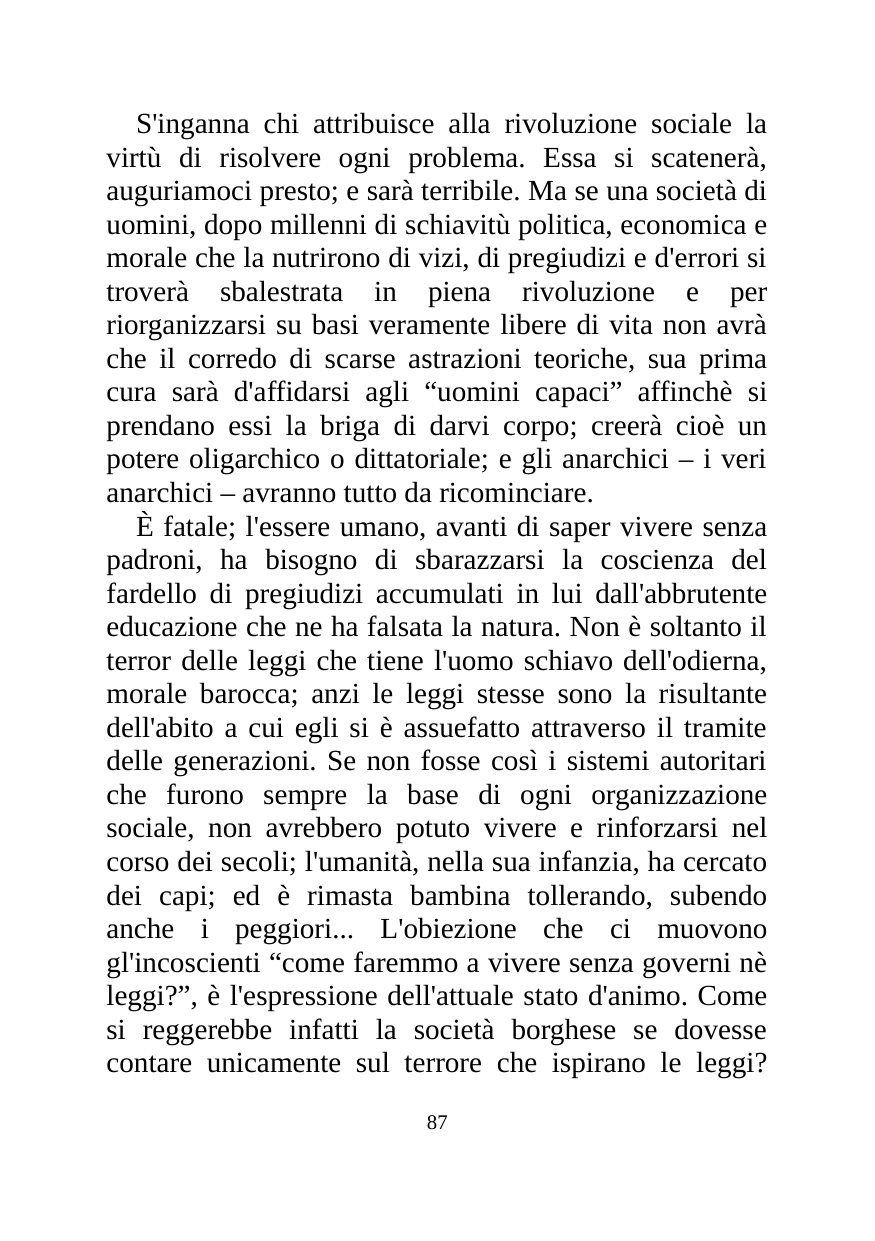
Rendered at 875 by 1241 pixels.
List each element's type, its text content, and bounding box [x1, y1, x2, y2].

text È fatale; l'essere umano, avanti di saper vivere senza padroni, ha bisogno di sbarazzarsi la coscienza del fardello di pregiudizi accumulati in lui dall'abbrutente educazione che ne ha falsata la natura. Non è soltanto il terror delle leggi che tiene l'uomo schiavo dell'odierna, morale barocca; anzi le leggi stesse sono la risultante dell'abito a cui egli si è assuefatto attraverso il tramite delle generazioni. Se non fosse così i sistemi autoritari che furono sempre la base di ogni organizzazione sociale, non avrebbero potuto vivere e rinforzarsi nel corso dei secoli; l'umanità, nella sua infanzia, ha cercato dei capi; ed è rimasta bambina tollerando, subendo anche i peggiori... L'obiezione che ci muovono gl'incoscienti “come faremmo a vivere senza governi nè leggi?”, è l'espressione dell'attuale stato d'animo. Come si reggerebbe infatti la società borghese se dovesse contare unicamente sul terrore che ispirano le leggi? [106, 509, 768, 1079]
text S'inganna chi attribuisce alla rivoluzione sociale la virtù di risolvere ogni problema. Essa si scatenerà, auguriamoci presto; e sarà terribile. Ma se una società di uomini, dopo millenni di schiavitù politica, economica e morale che la nutrirono di vizi, di pregiudizi e d'errori si troverà sbalestrata in piena rivoluzione e per riorganizzarsi su basi veramente libere di vita non avrà che il corredo di scarse astrazioni teoriche, sua prima cura sarà d'affidarsi agli “uomini capaci” affinchè si prendano essi la briga di darvi corpo; creerà cioè un potere oligarchico o dittatoriale; e gli anarchici – i veri anarchici – avranno tutto da ricominciare. [106, 106, 768, 509]
